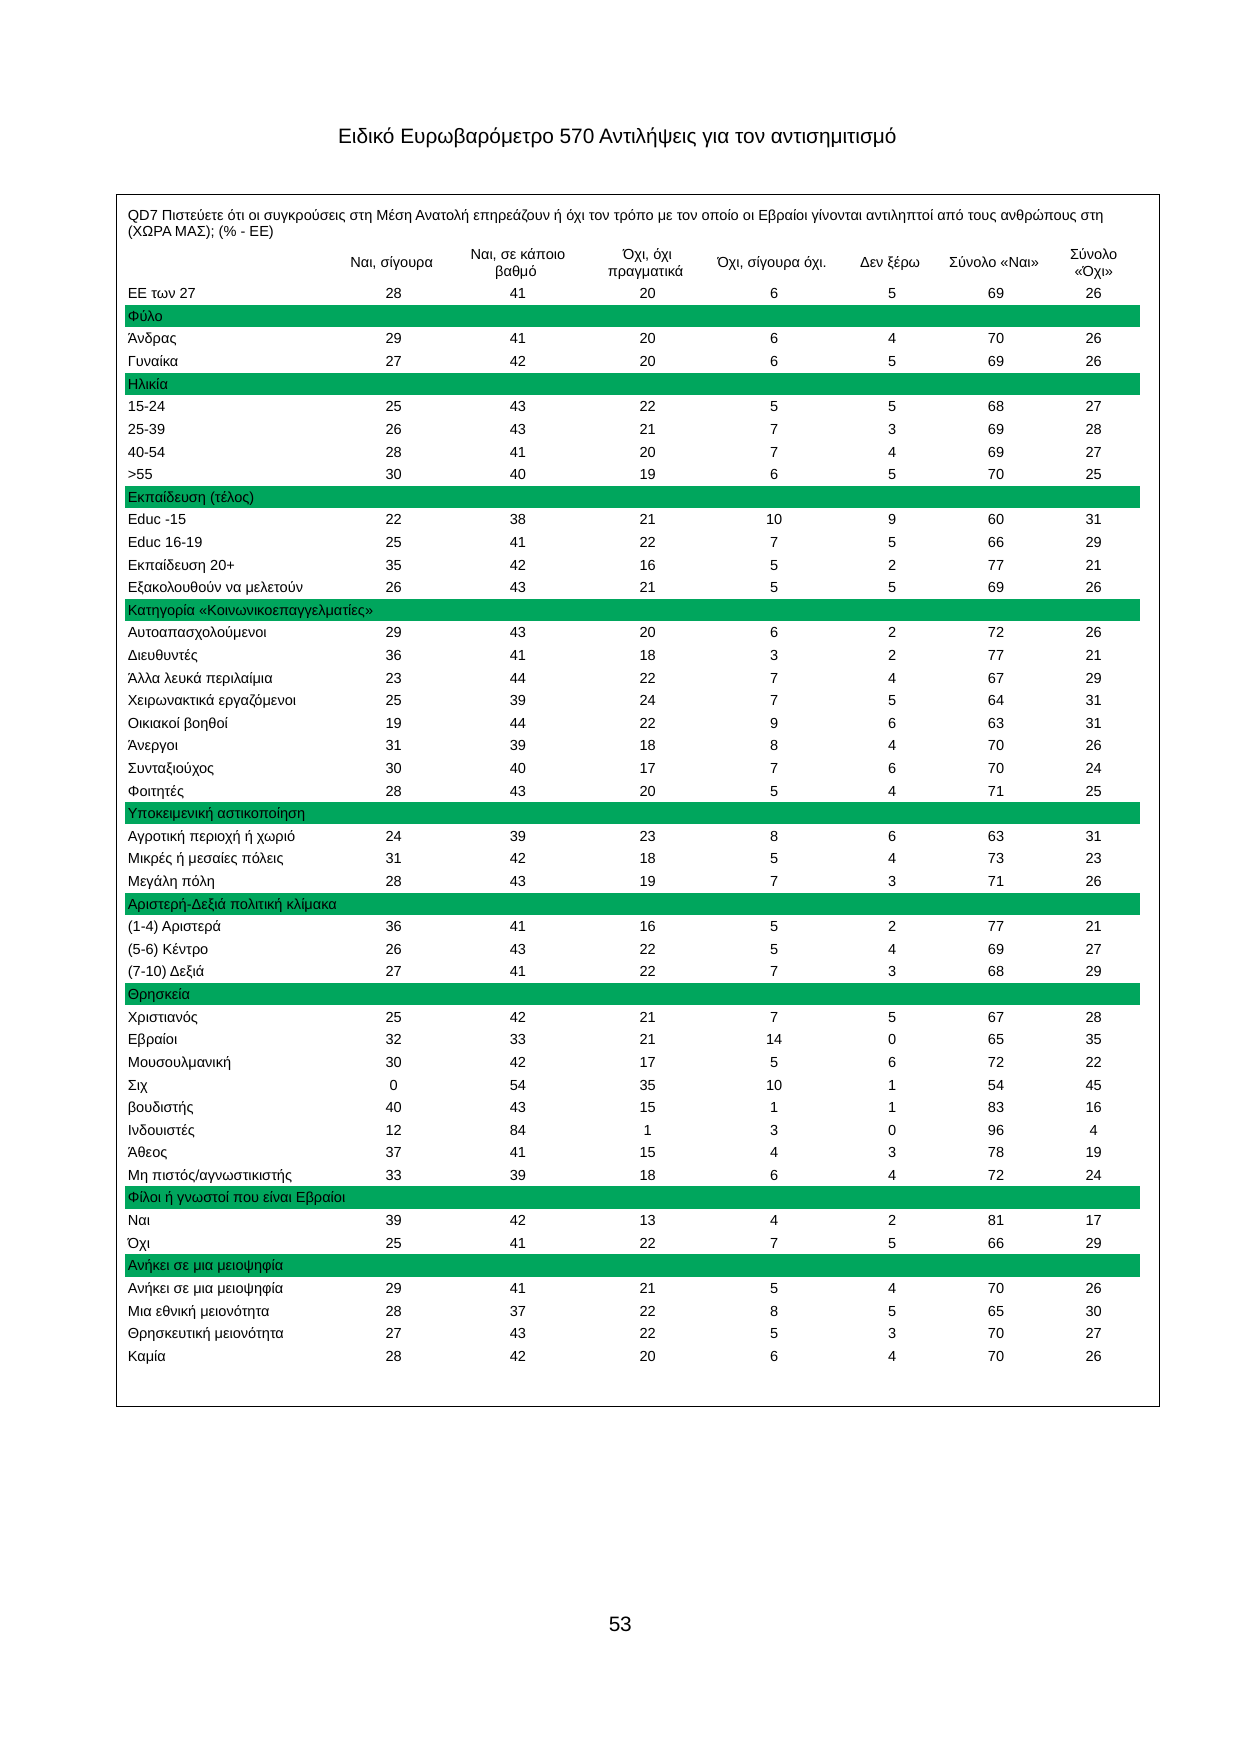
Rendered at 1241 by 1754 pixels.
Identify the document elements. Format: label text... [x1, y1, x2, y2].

table_cell 41 [450, 1141, 586, 1164]
table_cell 21 [586, 418, 709, 440]
table_cell 5 [709, 847, 839, 870]
table_cell 43 [450, 621, 586, 644]
table_cell 63 [945, 825, 1047, 847]
table_cell Αριστερή-Δεξιά πολιτική κλίμακα [125, 893, 1140, 915]
table_cell 25 [337, 395, 450, 418]
table_cell 29 [1047, 666, 1140, 689]
table_cell Θρησκεία [125, 983, 1140, 1005]
table_cell 25 [337, 1231, 450, 1254]
table_cell 6 [709, 1164, 839, 1186]
table_cell 25 [1047, 463, 1140, 486]
table_cell 6 [839, 825, 945, 847]
table_cell 72 [945, 621, 1047, 644]
table_cell 70 [945, 1322, 1047, 1344]
table_cell >55 [125, 463, 337, 486]
table_cell 7 [709, 1231, 839, 1254]
table_cell 2 [839, 621, 945, 644]
table_cell 83 [945, 1096, 1047, 1118]
table_cell Εκπαίδευση (τέλος) [125, 486, 1140, 508]
table_cell 2 [839, 644, 945, 666]
table_cell 6 [709, 350, 839, 372]
table_cell 22 [586, 395, 709, 418]
table_cell Άλλα λευκά περιλαίμια [125, 666, 337, 689]
table_cell (7-10) Δεξιά [125, 960, 337, 983]
table_cell 70 [945, 1345, 1047, 1367]
table_cell 22 [586, 1322, 709, 1344]
table_cell 7 [709, 960, 839, 983]
table_cell 40 [337, 1096, 450, 1118]
table_cell 4 [709, 1209, 839, 1231]
table_cell 33 [337, 1164, 450, 1186]
table_cell 30 [337, 1051, 450, 1073]
table_cell Αγροτική περιοχή ή χωριό [125, 825, 337, 847]
table_cell Φίλοι ή γνωστοί που είναι Εβραίοι [125, 1186, 1140, 1209]
table_cell 29 [1047, 960, 1140, 983]
table_cell 20 [586, 327, 709, 350]
table_cell 40 [450, 757, 586, 779]
table_cell 41 [450, 915, 586, 938]
table_cell Εκπαίδευση 20+ [125, 553, 337, 576]
table_cell 16 [586, 553, 709, 576]
table_cell 37 [450, 1299, 586, 1322]
table_cell 39 [450, 734, 586, 757]
table_cell 5 [839, 282, 945, 305]
table_cell 26 [1047, 576, 1140, 598]
table_cell 4 [709, 1141, 839, 1164]
table_cell 42 [450, 1051, 586, 1073]
table_cell Άνεργοι [125, 734, 337, 757]
table_cell 4 [839, 779, 945, 802]
table_cell 36 [337, 915, 450, 938]
table_cell 21 [586, 1005, 709, 1028]
table_cell 27 [1047, 395, 1140, 418]
table_cell 43 [450, 870, 586, 892]
table_cell Άθεος [125, 1141, 337, 1164]
table_cell Σύνολο «Όχι» [1047, 243, 1140, 282]
table_cell Ινδουιστές [125, 1119, 337, 1141]
table_cell 70 [945, 757, 1047, 779]
table_cell Χριστιανός [125, 1005, 337, 1028]
table_cell 26 [337, 418, 450, 440]
table_cell (1-4) Αριστερά [125, 915, 337, 938]
table_cell 6 [839, 1051, 945, 1073]
table_cell 7 [709, 666, 839, 689]
table_cell 20 [586, 350, 709, 372]
table_cell 1 [839, 1096, 945, 1118]
table_cell 23 [1047, 847, 1140, 870]
table_cell 73 [945, 847, 1047, 870]
table_cell 71 [945, 779, 1047, 802]
table_cell 7 [709, 870, 839, 892]
table_cell 3 [839, 418, 945, 440]
table_cell 25 [1047, 779, 1140, 802]
table_cell 44 [450, 712, 586, 734]
table_cell 41 [450, 1277, 586, 1299]
table_cell 39 [337, 1209, 450, 1231]
table_cell 2 [839, 915, 945, 938]
table_cell Ηλικία [125, 373, 1140, 395]
table_cell 26 [1047, 350, 1140, 372]
table_cell 31 [1047, 712, 1140, 734]
table_cell 16 [1047, 1096, 1140, 1118]
table_cell 6 [839, 757, 945, 779]
table_cell Κατηγορία «Κοινωνικοεπαγγελματίες» [125, 599, 1140, 621]
table_cell 5 [709, 395, 839, 418]
table_cell 1 [709, 1096, 839, 1118]
table_cell Καμία [125, 1345, 337, 1367]
table_cell Σύνολο «Ναι» [945, 243, 1047, 282]
table_cell 24 [586, 689, 709, 712]
table_cell 20 [586, 440, 709, 463]
table_cell 29 [1047, 531, 1140, 553]
table_cell 43 [450, 1096, 586, 1118]
table_cell 31 [1047, 825, 1140, 847]
table_cell 27 [337, 350, 450, 372]
table_cell Μια εθνική μειονότητα [125, 1299, 337, 1322]
table_cell Χειρωνακτικά εργαζόμενοι [125, 689, 337, 712]
table_cell 7 [709, 531, 839, 553]
table_cell 3 [839, 960, 945, 983]
table_cell 41 [450, 1231, 586, 1254]
table_cell 26 [1047, 1345, 1140, 1367]
table_cell 24 [1047, 757, 1140, 779]
table_cell 5 [709, 576, 839, 598]
table_cell 67 [945, 1005, 1047, 1028]
table_cell 2 [839, 1209, 945, 1231]
table_cell 22 [1047, 1051, 1140, 1073]
table_cell Ναι, σίγουρα [337, 243, 450, 282]
table_cell 35 [1047, 1028, 1140, 1051]
table_cell 4 [839, 734, 945, 757]
table_cell 1 [586, 1119, 709, 1141]
table_cell 84 [450, 1119, 586, 1141]
table_cell 18 [586, 734, 709, 757]
table_cell Ναι [125, 1209, 337, 1231]
table_cell 69 [945, 576, 1047, 598]
table_cell 6 [839, 712, 945, 734]
table_cell 4 [1047, 1119, 1140, 1141]
table_cell 27 [337, 1322, 450, 1344]
table_cell 43 [450, 938, 586, 960]
table_cell 69 [945, 282, 1047, 305]
table_cell 4 [839, 938, 945, 960]
table_cell 77 [945, 915, 1047, 938]
table_cell 8 [709, 734, 839, 757]
table_cell 5 [709, 1277, 839, 1299]
table_cell 26 [1047, 327, 1140, 350]
table_cell 5 [709, 779, 839, 802]
table_cell 5 [709, 915, 839, 938]
table_cell 26 [1047, 870, 1140, 892]
table_cell 5 [839, 463, 945, 486]
table_cell 22 [586, 960, 709, 983]
table_cell 6 [709, 282, 839, 305]
table_cell ΕΕ των 27 [125, 282, 337, 305]
table_cell 22 [586, 1231, 709, 1254]
table_cell 18 [586, 1164, 709, 1186]
table_cell 5 [709, 1051, 839, 1073]
table_cell 26 [1047, 734, 1140, 757]
table_cell 7 [709, 689, 839, 712]
table_cell 20 [586, 779, 709, 802]
table_cell Educ 16-19 [125, 531, 337, 553]
table_cell 30 [337, 757, 450, 779]
table_cell 44 [450, 666, 586, 689]
table_cell 26 [337, 576, 450, 598]
table_cell 15 [586, 1096, 709, 1118]
table_cell 15 [586, 1141, 709, 1164]
table_cell 21 [586, 508, 709, 531]
table_cell 31 [337, 734, 450, 757]
table_cell 77 [945, 553, 1047, 576]
table_cell 24 [337, 825, 450, 847]
table_cell 19 [1047, 1141, 1140, 1164]
table_cell 5 [839, 1299, 945, 1322]
table_cell 3 [839, 1141, 945, 1164]
table_cell 54 [945, 1073, 1047, 1096]
table_cell 30 [1047, 1299, 1140, 1322]
table_cell Educ -15 [125, 508, 337, 531]
table_cell 42 [450, 1345, 586, 1367]
table_cell 22 [586, 938, 709, 960]
table_cell 41 [450, 644, 586, 666]
table_cell 31 [337, 847, 450, 870]
table_cell 43 [450, 418, 586, 440]
table_cell 28 [337, 779, 450, 802]
table_cell Όχι, όχι πραγματικά [586, 243, 709, 282]
table_cell 72 [945, 1164, 1047, 1186]
table_cell 5 [839, 395, 945, 418]
table_cell 19 [337, 712, 450, 734]
table_cell 28 [337, 440, 450, 463]
table_cell (5-6) Κέντρο [125, 938, 337, 960]
table_cell 29 [1047, 1231, 1140, 1254]
table_cell 10 [709, 1073, 839, 1096]
table_cell 0 [337, 1073, 450, 1096]
table_cell 78 [945, 1141, 1047, 1164]
table_cell 5 [839, 350, 945, 372]
table_cell Όχι, σίγουρα όχι. [709, 243, 839, 282]
table_cell 14 [709, 1028, 839, 1051]
table_cell 45 [1047, 1073, 1140, 1096]
table_cell 20 [586, 1345, 709, 1367]
table_cell 4 [839, 847, 945, 870]
table_cell 21 [586, 1277, 709, 1299]
table_cell 5 [839, 689, 945, 712]
table_cell [125, 243, 337, 282]
table_cell 4 [839, 666, 945, 689]
table_cell 27 [1047, 938, 1140, 960]
table_cell 32 [337, 1028, 450, 1051]
table_cell 65 [945, 1028, 1047, 1051]
table_cell 21 [1047, 553, 1140, 576]
table_cell 17 [586, 1051, 709, 1073]
table_cell 96 [945, 1119, 1047, 1141]
table_cell 67 [945, 666, 1047, 689]
table_cell 20 [586, 282, 709, 305]
table_cell Διευθυντές [125, 644, 337, 666]
table_cell 6 [709, 463, 839, 486]
table_cell 5 [709, 938, 839, 960]
table_cell 31 [1047, 689, 1140, 712]
table_cell 26 [1047, 282, 1140, 305]
table_cell 63 [945, 712, 1047, 734]
table_cell 69 [945, 938, 1047, 960]
table_cell 10 [709, 508, 839, 531]
table_cell 29 [337, 327, 450, 350]
table_cell Φοιτητές [125, 779, 337, 802]
table_cell 21 [1047, 915, 1140, 938]
table_cell 41 [450, 327, 586, 350]
table_cell Ανήκει σε μια μειοψηφία [125, 1277, 337, 1299]
table_cell 28 [1047, 418, 1140, 440]
table_cell 25 [337, 1005, 450, 1028]
table_cell 28 [337, 870, 450, 892]
table_cell 33 [450, 1028, 586, 1051]
table_cell 42 [450, 1209, 586, 1231]
table_cell 7 [709, 1005, 839, 1028]
table_cell Γυναίκα [125, 350, 337, 372]
table_cell 68 [945, 960, 1047, 983]
table_cell 23 [586, 825, 709, 847]
table_cell 7 [709, 418, 839, 440]
table_cell 42 [450, 1005, 586, 1028]
table_cell 15-24 [125, 395, 337, 418]
table_cell 70 [945, 327, 1047, 350]
table_cell 41 [450, 960, 586, 983]
table_cell 4 [839, 1345, 945, 1367]
table_cell 26 [1047, 621, 1140, 644]
table_cell 37 [337, 1141, 450, 1164]
table_header QD7 Πιστεύετε ότι οι συγκρούσεις στη Μέση Ανατολή επηρεάζουν ή όχι τον τρόπο με τον οποίο οι Εβραίοι γίνονται αντιληπτοί από τους ανθρώπους στη (ΧΩΡΑ ΜΑΣ); (% - ΕΕ) [125, 203, 1140, 243]
table_cell 28 [337, 282, 450, 305]
table_cell Μεγάλη πόλη [125, 870, 337, 892]
table_cell 41 [450, 440, 586, 463]
table_cell 6 [709, 1345, 839, 1367]
table_cell Υποκειμενική αστικοποίηση [125, 802, 1140, 824]
table_cell 40 [450, 463, 586, 486]
table_cell 42 [450, 553, 586, 576]
table_cell 29 [337, 1277, 450, 1299]
table_cell 16 [586, 915, 709, 938]
table_cell 27 [1047, 1322, 1140, 1344]
table_cell 0 [839, 1119, 945, 1141]
table_cell 29 [337, 621, 450, 644]
table_cell 66 [945, 531, 1047, 553]
table_cell 28 [337, 1299, 450, 1322]
table_cell 20 [586, 621, 709, 644]
table_cell 12 [337, 1119, 450, 1141]
table_cell 64 [945, 689, 1047, 712]
table_cell 42 [450, 350, 586, 372]
table_cell 18 [586, 644, 709, 666]
table_cell 25 [337, 531, 450, 553]
table_cell 5 [839, 576, 945, 598]
table_cell Ναι, σε κάποιο βαθμό [450, 243, 586, 282]
table_cell 30 [337, 463, 450, 486]
table_cell 4 [839, 1277, 945, 1299]
table_cell 28 [1047, 1005, 1140, 1028]
table_cell 3 [709, 644, 839, 666]
table_cell 69 [945, 350, 1047, 372]
table_cell 77 [945, 644, 1047, 666]
table_cell 42 [450, 847, 586, 870]
table_cell 21 [586, 576, 709, 598]
table_cell 36 [337, 644, 450, 666]
table_cell Όχι [125, 1231, 337, 1254]
table_cell Άνδρας [125, 327, 337, 350]
table_cell 71 [945, 870, 1047, 892]
table_cell 21 [586, 1028, 709, 1051]
table_cell 4 [839, 1164, 945, 1186]
table_cell 21 [1047, 644, 1140, 666]
table_cell Συνταξιούχος [125, 757, 337, 779]
table_cell 8 [709, 1299, 839, 1322]
table_cell Θρησκευτική μειονότητα [125, 1322, 337, 1344]
table_cell Αυτοαπασχολούμενοι [125, 621, 337, 644]
table_cell 72 [945, 1051, 1047, 1073]
table_cell 70 [945, 1277, 1047, 1299]
table_cell 25-39 [125, 418, 337, 440]
table_cell 70 [945, 463, 1047, 486]
table_cell 4 [839, 327, 945, 350]
table_cell 7 [709, 440, 839, 463]
table_cell Δεν ξέρω [839, 243, 945, 282]
table_cell 17 [586, 757, 709, 779]
table_cell 27 [337, 960, 450, 983]
table_cell 43 [450, 576, 586, 598]
table_cell 40-54 [125, 440, 337, 463]
table_cell 5 [839, 531, 945, 553]
table_cell 35 [337, 553, 450, 576]
table_cell 19 [586, 870, 709, 892]
table_cell 5 [839, 1231, 945, 1254]
table_cell 22 [586, 666, 709, 689]
table_cell Μη πιστός/αγνωστικιστής [125, 1164, 337, 1186]
table_cell 41 [450, 282, 586, 305]
table_cell 25 [337, 689, 450, 712]
table_cell 13 [586, 1209, 709, 1231]
table_cell 2 [839, 553, 945, 576]
table_cell Οικιακοί βοηθοί [125, 712, 337, 734]
table_cell 6 [709, 327, 839, 350]
table_cell Μουσουλμανική [125, 1051, 337, 1073]
table_cell Εβραίοι [125, 1028, 337, 1051]
table_cell 39 [450, 1164, 586, 1186]
table_cell Φύλο [125, 305, 1140, 327]
table_cell 0 [839, 1028, 945, 1051]
table_cell 41 [450, 531, 586, 553]
table_cell 6 [709, 621, 839, 644]
table_cell 24 [1047, 1164, 1140, 1186]
table_cell 43 [450, 1322, 586, 1344]
table_cell 18 [586, 847, 709, 870]
table_cell 43 [450, 395, 586, 418]
table_cell 81 [945, 1209, 1047, 1231]
table_cell 8 [709, 825, 839, 847]
table_cell 23 [337, 666, 450, 689]
table_cell 17 [1047, 1209, 1140, 1231]
table_cell 39 [450, 825, 586, 847]
table_cell Εξακολουθούν να μελετούν [125, 576, 337, 598]
table_cell 38 [450, 508, 586, 531]
table_cell Ανήκει σε μια μειοψηφία [125, 1254, 1140, 1277]
table_cell 35 [586, 1073, 709, 1096]
table_cell 19 [586, 463, 709, 486]
table_cell 5 [839, 1005, 945, 1028]
table_cell 22 [586, 531, 709, 553]
table_cell Μικρές ή μεσαίες πόλεις [125, 847, 337, 870]
table_cell 31 [1047, 508, 1140, 531]
table_cell 5 [709, 1322, 839, 1344]
table_cell Σιχ [125, 1073, 337, 1096]
table_cell 70 [945, 734, 1047, 757]
table_cell 27 [1047, 440, 1140, 463]
table_cell 3 [709, 1119, 839, 1141]
table_cell 7 [709, 757, 839, 779]
table_cell 39 [450, 689, 586, 712]
table_cell 3 [839, 870, 945, 892]
table_cell 3 [839, 1322, 945, 1344]
table_cell 28 [337, 1345, 450, 1367]
table_cell 69 [945, 418, 1047, 440]
table_cell 26 [337, 938, 450, 960]
table_cell 1 [839, 1073, 945, 1096]
table_cell 60 [945, 508, 1047, 531]
table_cell 54 [450, 1073, 586, 1096]
table_cell 4 [839, 440, 945, 463]
table_cell 22 [586, 712, 709, 734]
table_cell 68 [945, 395, 1047, 418]
table_cell 5 [709, 553, 839, 576]
table_cell 22 [586, 1299, 709, 1322]
table_cell 9 [709, 712, 839, 734]
table_cell 43 [450, 779, 586, 802]
table_cell 66 [945, 1231, 1047, 1254]
table_cell 9 [839, 508, 945, 531]
table_cell βουδιστής [125, 1096, 337, 1118]
table_cell 22 [337, 508, 450, 531]
table_cell 69 [945, 440, 1047, 463]
table_cell 26 [1047, 1277, 1140, 1299]
table_cell 65 [945, 1299, 1047, 1322]
